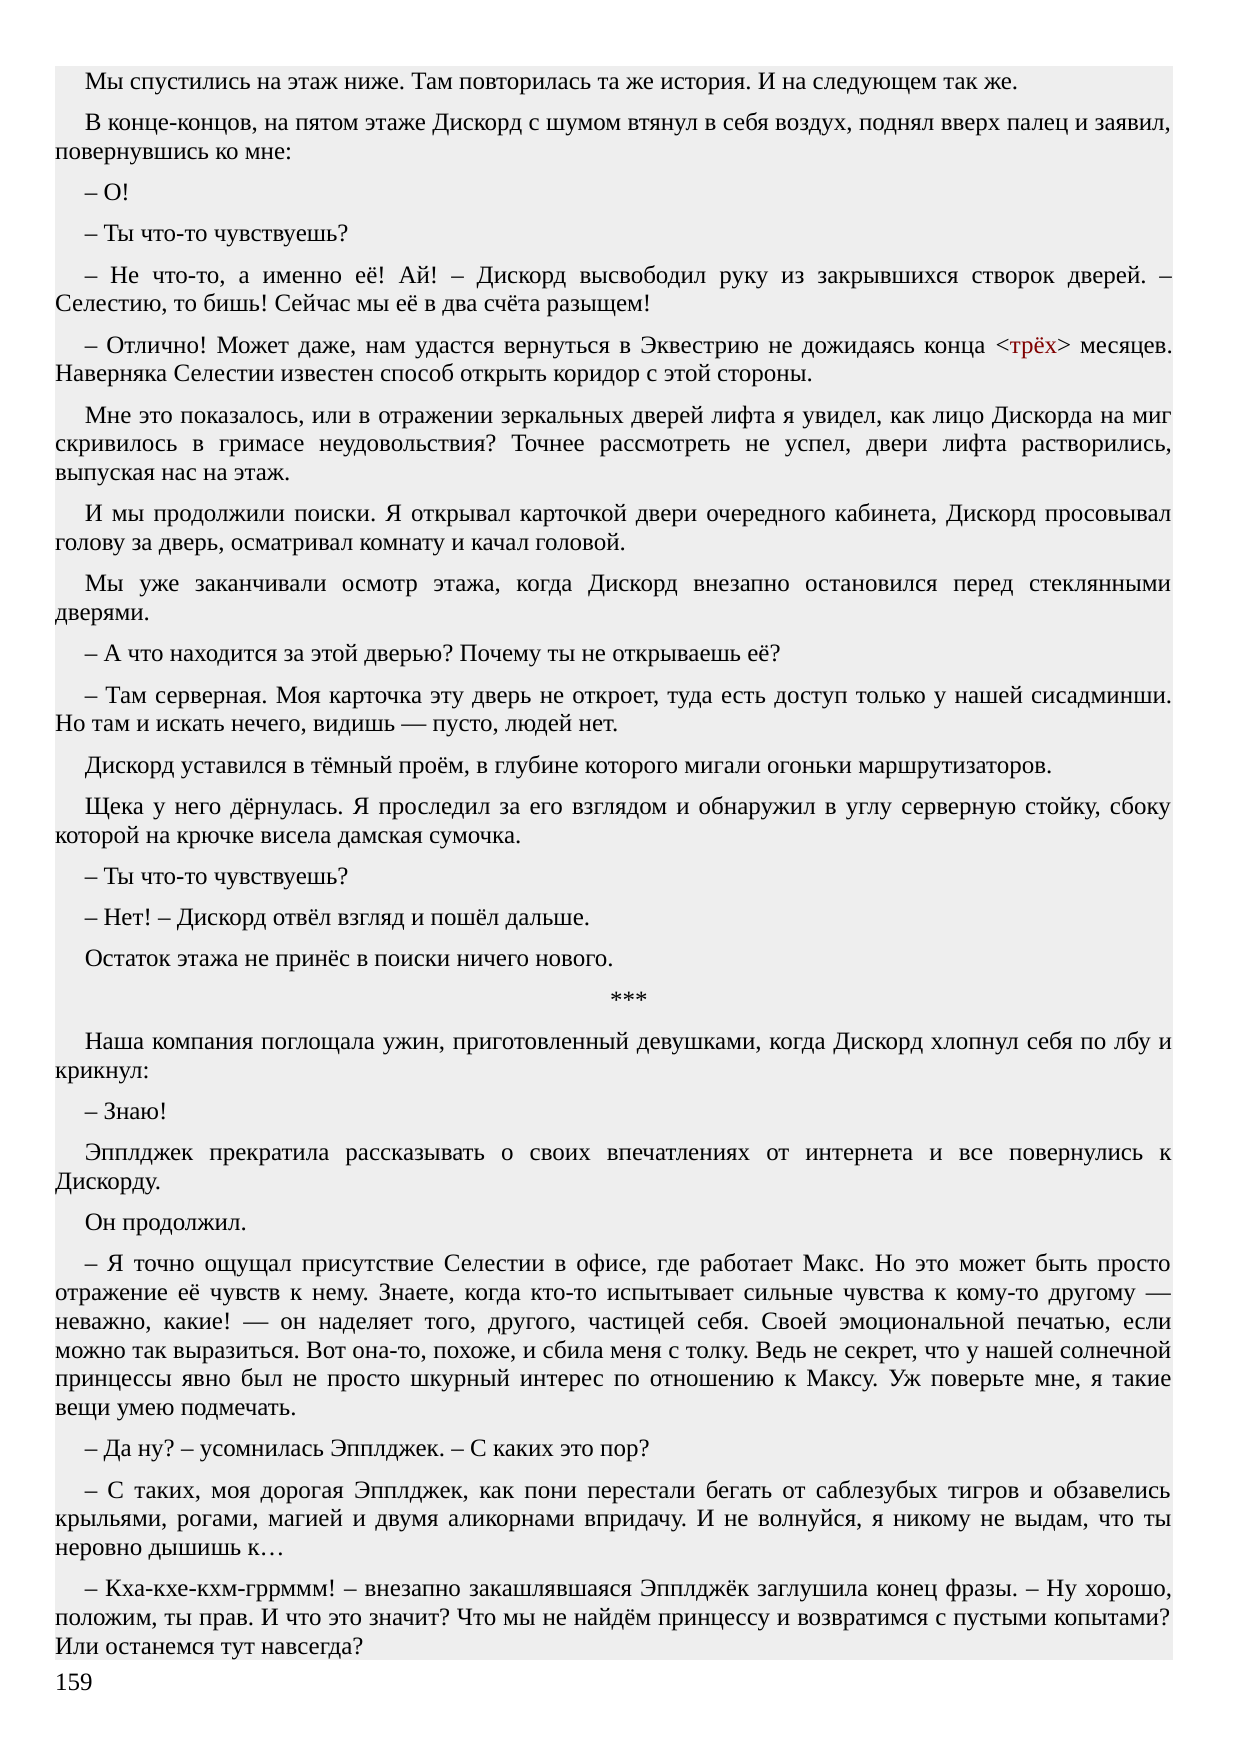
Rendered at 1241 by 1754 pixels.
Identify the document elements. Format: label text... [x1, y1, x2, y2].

text – Я точно ощущал присутствие Селестии в офисе, где работает Макс. Но это может быть просто отражение её чувств к нему. Знаете, когда кто-то испытывает сильные чувства к кому-то другому — неважно, какие! — он наделяет того, другого, частицей себя. Своей эмоциональной печатью, если можно так выразиться. Вот она-то, похоже, и сбила меня с толку. Ведь не секрет, что у нашей солнечной принцессы явно был не просто шкурный интерес по отношению к Максу. Уж поверьте мне, я такие вещи умею подмечать. [55, 1248, 1173, 1421]
text Эпплджек прекратила рассказывать о своих впечатлениях от интернета и все повернулись к Дискорду. [55, 1137, 1173, 1195]
text – С таких, моя дорогая Эпплджек, как пони перестали бегать от саблезубых тигров и обзавелись крыльями, рогами, магией и двумя аликорнами впридачу. И не волнуйся, я никому не выдам, что ты неровно дышишь к… [55, 1475, 1173, 1561]
text В конце-концов, на пятом этаже Дискорд с шумом втянул в себя воздух, поднял вверх палец и заявил, повернувшись ко мне: [55, 107, 1173, 165]
text – Да ну? – усомнилась Эпплджек. – С каких это пор? [55, 1433, 1173, 1462]
text Наша компания поглощала ужин, приготовленный девушками, когда Дискорд хлопнул себя по лбу и крикнул: [55, 1026, 1173, 1083]
text Дискорд уставился в тёмный проём, в глубине которого мигали огоньки маршрутизаторов. [55, 750, 1173, 778]
text Щека у него дёрнулась. Я проследил за его взглядом и обнаружил в углу серверную стойку, сбоку которой на крючке висела дамская сумочка. [55, 791, 1173, 848]
text – Отлично! Может даже, нам удастся вернуться в Эквестрию не дожидаясь конца <трёх> месяцев. Наверняка Селестии известен способ открыть коридор с этой стороны. [55, 330, 1173, 387]
text – Ты что-то чувствуешь? [55, 861, 1173, 890]
text – Там серверная. Моя карточка эту дверь не откроет, туда есть доступ только у нашей сисадминши. Но там и искать нечего, видишь — пусто, людей нет. [55, 680, 1173, 737]
text – Знаю! [55, 1096, 1173, 1125]
text Мы спустились на этаж ниже. Там повторилась та же история. И на следующем так же. [55, 66, 1173, 95]
text Остаток этажа не принёс в поиски ничего нового. [55, 943, 1173, 972]
text – Ты что-то чувствуешь? [55, 218, 1173, 247]
text – О! [55, 177, 1173, 206]
text И мы продолжили поиски. Я открывал карточкой двери очередного кабинета, Дискорд просовывал голову за дверь, осматривал комнату и качал головой. [55, 498, 1173, 556]
text – Не что-то, а именно её! Ай! – Дискорд высвободил руку из закрывшихся створок дверей. – Селестию, то бишь! Сейчас мы её в два счёта разыщем! [55, 260, 1173, 317]
text – А что находится за этой дверью? Почему ты не открываешь её? [55, 638, 1173, 667]
text Мы уже заканчивали осмотр этажа, когда Дискорд внезапно остановился перед стеклянными дверями. [55, 568, 1173, 626]
text Мне это показалось, или в отражении зеркальных дверей лифта я увидел, как лицо Дискорда на миг скривилось в гримасе неудовольствия? Точнее рассмотреть не успел, двери лифта растворились, выпуская нас на этаж. [55, 400, 1173, 486]
text – Кха-кхе-кхм-гррммм! – внезапно закашлявшаяся Эпплджёк заглушила конец фразы. – Ну хорошо, положим, ты прав. И что это значит? Что мы не найдём принцессу и возвратимся с пустыми копытами? Или останемся тут навсегда? [55, 1573, 1173, 1660]
text – Нет! – Дискорд отвёл взгляд и пошёл дальше. [55, 902, 1173, 931]
text *** [55, 985, 1173, 1013]
text Он продолжил. [55, 1207, 1173, 1236]
